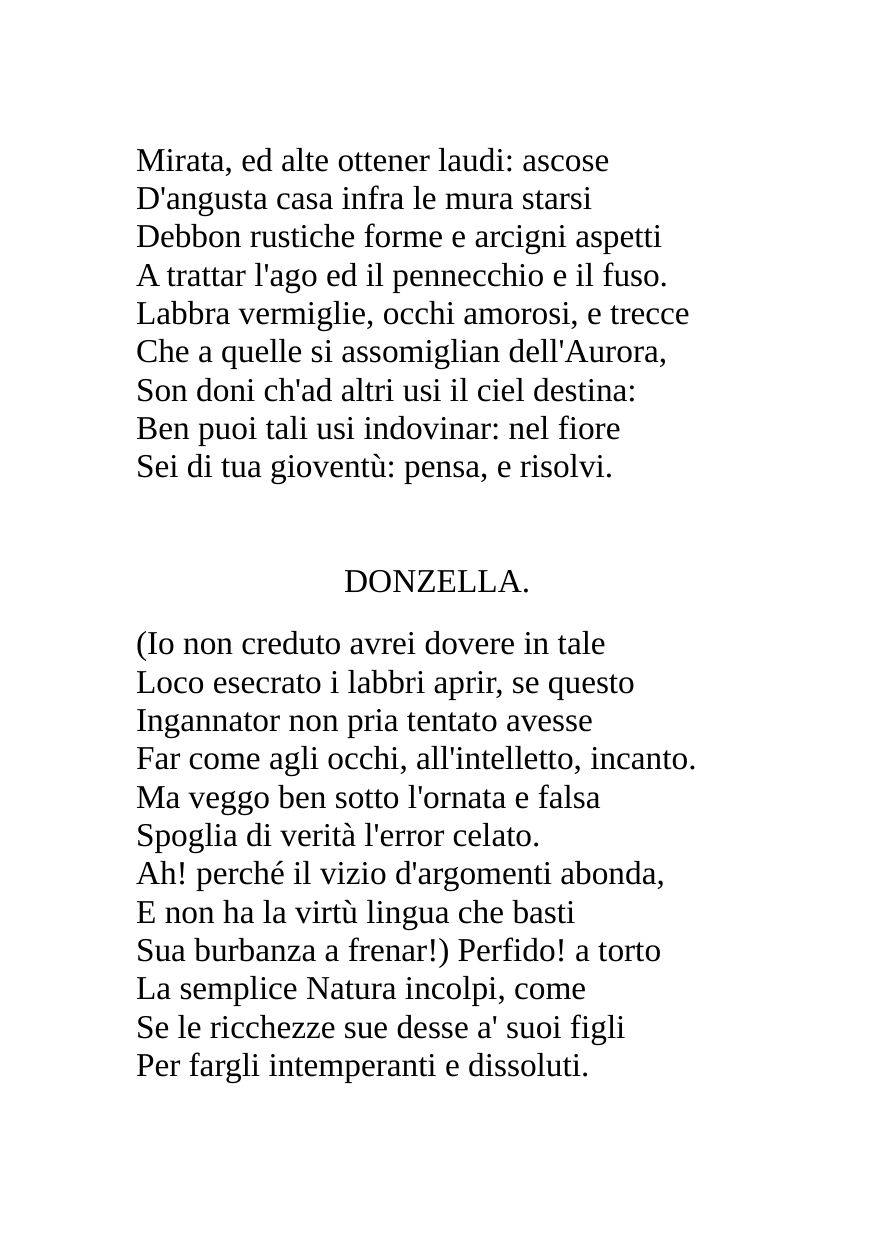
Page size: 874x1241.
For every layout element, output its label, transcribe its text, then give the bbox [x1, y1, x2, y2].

text Sei di tua gioventù: pensa, e risolvi. [106, 447, 768, 485]
text Labbra vermiglie, occhi amorosi, e trecce [106, 293, 768, 332]
text Far come agli occhi, all'intelletto, incanto. [106, 739, 768, 777]
text Ben puoi tali usi indovinar: nel fiore [106, 408, 768, 447]
text (Io non creduto avrei dovere in tale [106, 624, 768, 662]
text Loco esecrato i labbri aprir, se questo [106, 662, 768, 700]
text Per fargli intemperanti e dissoluti. [106, 1045, 768, 1084]
text Spoglia di verità l'error celato. [106, 815, 768, 854]
text Ah! perché il vizio d'argomenti abonda, [106, 854, 768, 892]
text Mirata, ed alte ottener laudi: ascose [106, 140, 768, 178]
text D'angusta casa infra le mura starsi [106, 178, 768, 217]
text Se le ricchezze sue desse a' suoi figli [106, 1007, 768, 1045]
text La semplice Natura incolpi, come [106, 969, 768, 1007]
text DONZELLA. [106, 562, 768, 600]
text Son doni ch'ad altri usi il ciel destina: [106, 370, 768, 408]
text Ma veggo ben sotto l'ornata e falsa [106, 777, 768, 815]
text Debbon rustiche forme e arcigni aspetti [106, 217, 768, 255]
text Sua burbanza a frenar!) Perfido! a torto [106, 930, 768, 969]
text Ingannator non pria tentato avesse [106, 700, 768, 739]
text E non ha la virtù lingua che basti [106, 892, 768, 930]
text A trattar l'ago ed il pennecchio e il fuso. [106, 255, 768, 293]
text Che a quelle si assomiglian dell'Aurora, [106, 332, 768, 370]
